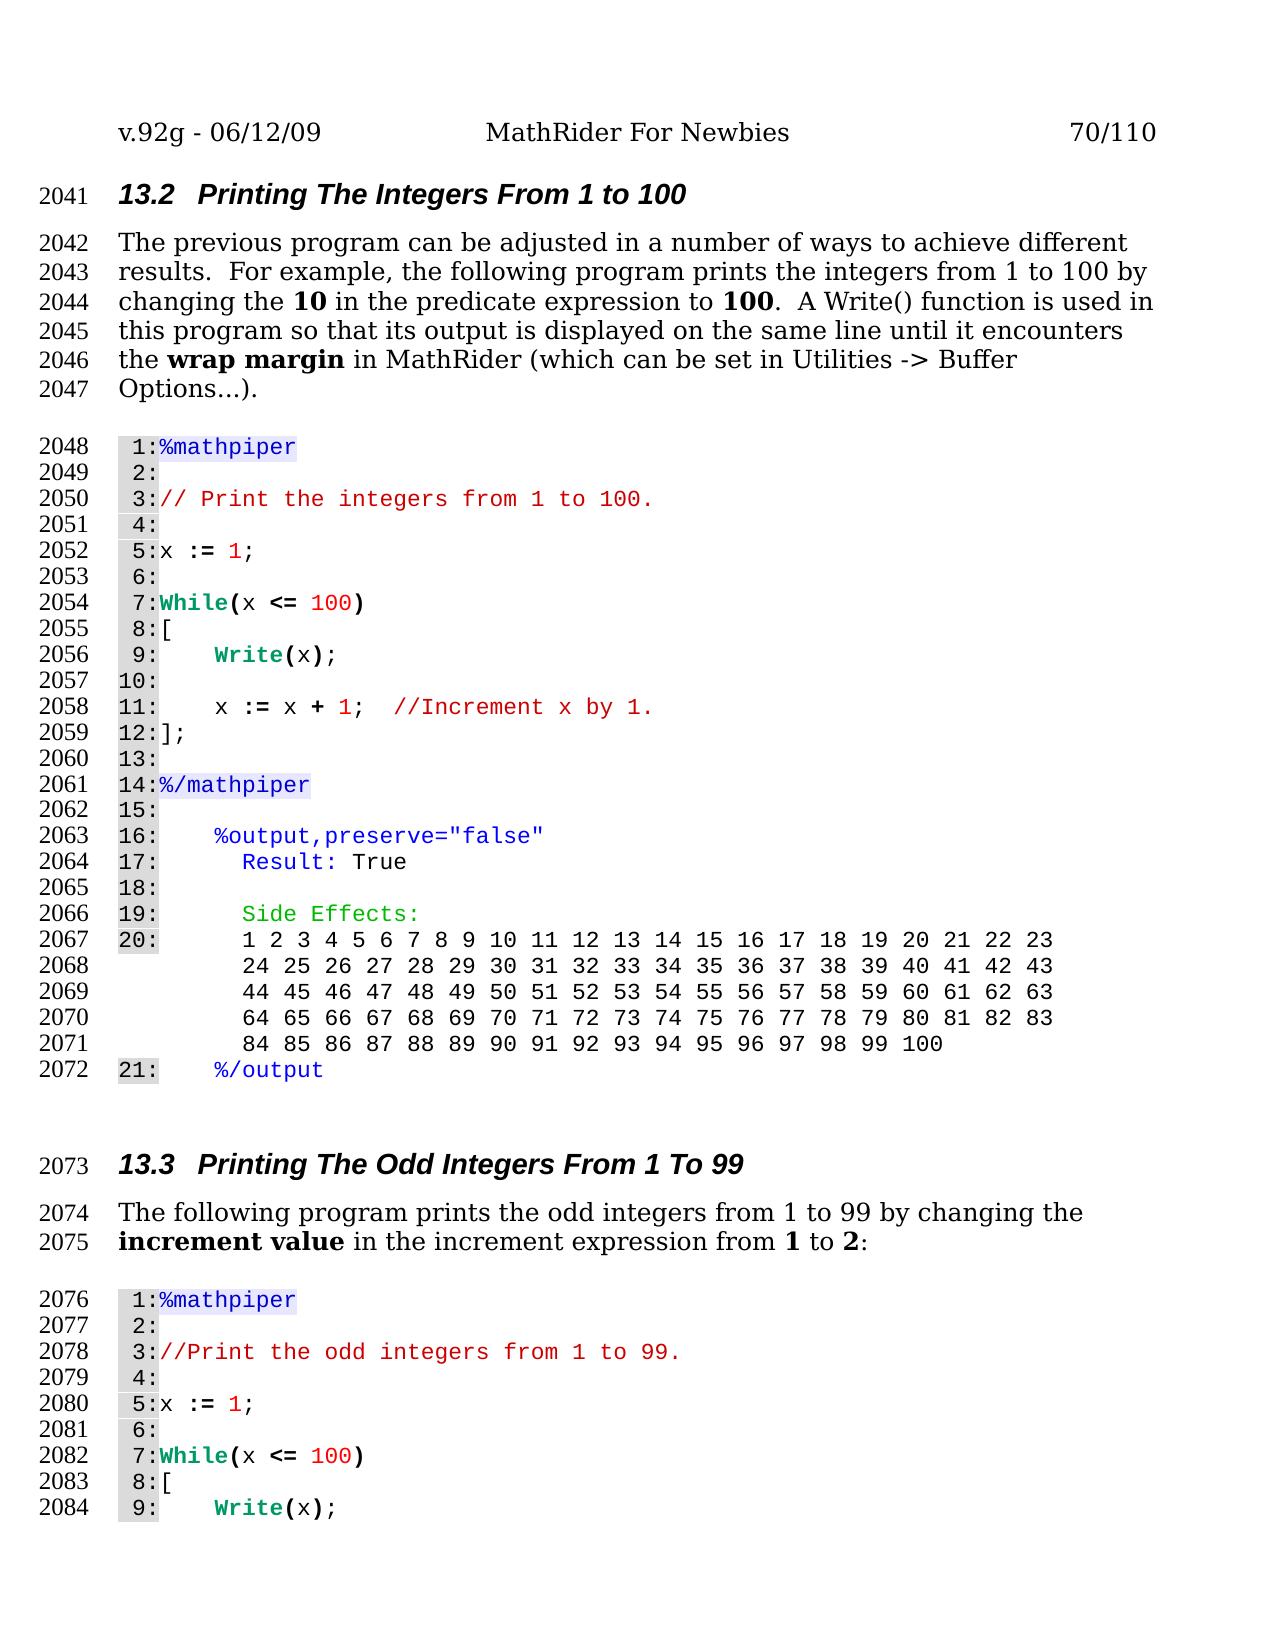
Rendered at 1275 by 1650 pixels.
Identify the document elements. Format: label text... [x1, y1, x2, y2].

text 24 25 26 27 28 29 30 31 32 33 34 35 36 37 38 39 40 41 42 43 [118, 954, 1157, 980]
text 84 85 86 87 88 89 90 91 92 93 94 95 96 97 98 99 100 [118, 1032, 1157, 1058]
text 11: x := x + 1; //Increment x by 1. [118, 695, 1157, 721]
text 4: [118, 1367, 1157, 1392]
text 3:// Print the integers from 1 to 100. [118, 488, 1157, 513]
text 12:]; [118, 721, 1157, 747]
text 2: [118, 462, 1157, 488]
text 5:x := 1; [118, 1392, 1157, 1418]
text The previous program can be adjusted in a number of ways to achieve different results. For example, the following program prints the integers from 1 to 100 by changing the 10 in the predicate expression to 100. A Write() function is used in this program so that its output is displayed on the same line until it encounters the wrap margin in MathRider (which can be set in Utilities -> Buffer Options...). [118, 228, 1157, 404]
text 64 65 66 67 68 69 70 71 72 73 74 75 76 77 78 79 80 81 82 83 [118, 1006, 1157, 1032]
text 16: %output,preserve="false" [118, 825, 1157, 851]
text 6: [118, 565, 1157, 591]
text 8:[ [118, 617, 1157, 643]
text 15: [118, 799, 1157, 825]
text 13: [118, 747, 1157, 773]
subtitle Printing The Integers From 1 to 100 [118, 177, 1157, 210]
text 8:[ [118, 1470, 1157, 1496]
text 20: 1 2 3 4 5 6 7 8 9 10 11 12 13 14 15 16 17 18 19 20 21 22 23 [118, 928, 1157, 954]
text 21: %/output [118, 1058, 1157, 1084]
subtitle Printing The Odd Integers From 1 To 99 [118, 1147, 1157, 1180]
text 18: [118, 877, 1157, 903]
text 7:While(x <= 100) [118, 1444, 1157, 1470]
text 14:%/mathpiper [118, 773, 1157, 799]
text 7:While(x <= 100) [118, 591, 1157, 617]
text 4: [118, 513, 1157, 539]
text 5:x := 1; [118, 539, 1157, 565]
text 2: [118, 1315, 1157, 1341]
text 10: [118, 669, 1157, 695]
text 9: Write(x); [118, 643, 1157, 669]
text 1:%mathpiper [118, 1289, 1157, 1315]
text 6: [118, 1418, 1157, 1444]
text 17: Result: True [118, 851, 1157, 877]
text 3://Print the odd integers from 1 to 99. [118, 1341, 1157, 1367]
text 19: Side Effects: [118, 903, 1157, 928]
text 44 45 46 47 48 49 50 51 52 53 54 55 56 57 58 59 60 61 62 63 [118, 980, 1157, 1006]
text 9: Write(x); [118, 1496, 1157, 1522]
text The following program prints the odd integers from 1 to 99 by changing the increment value in the increment expression from 1 to 2: [118, 1198, 1157, 1257]
text 1:%mathpiper [118, 436, 1157, 462]
